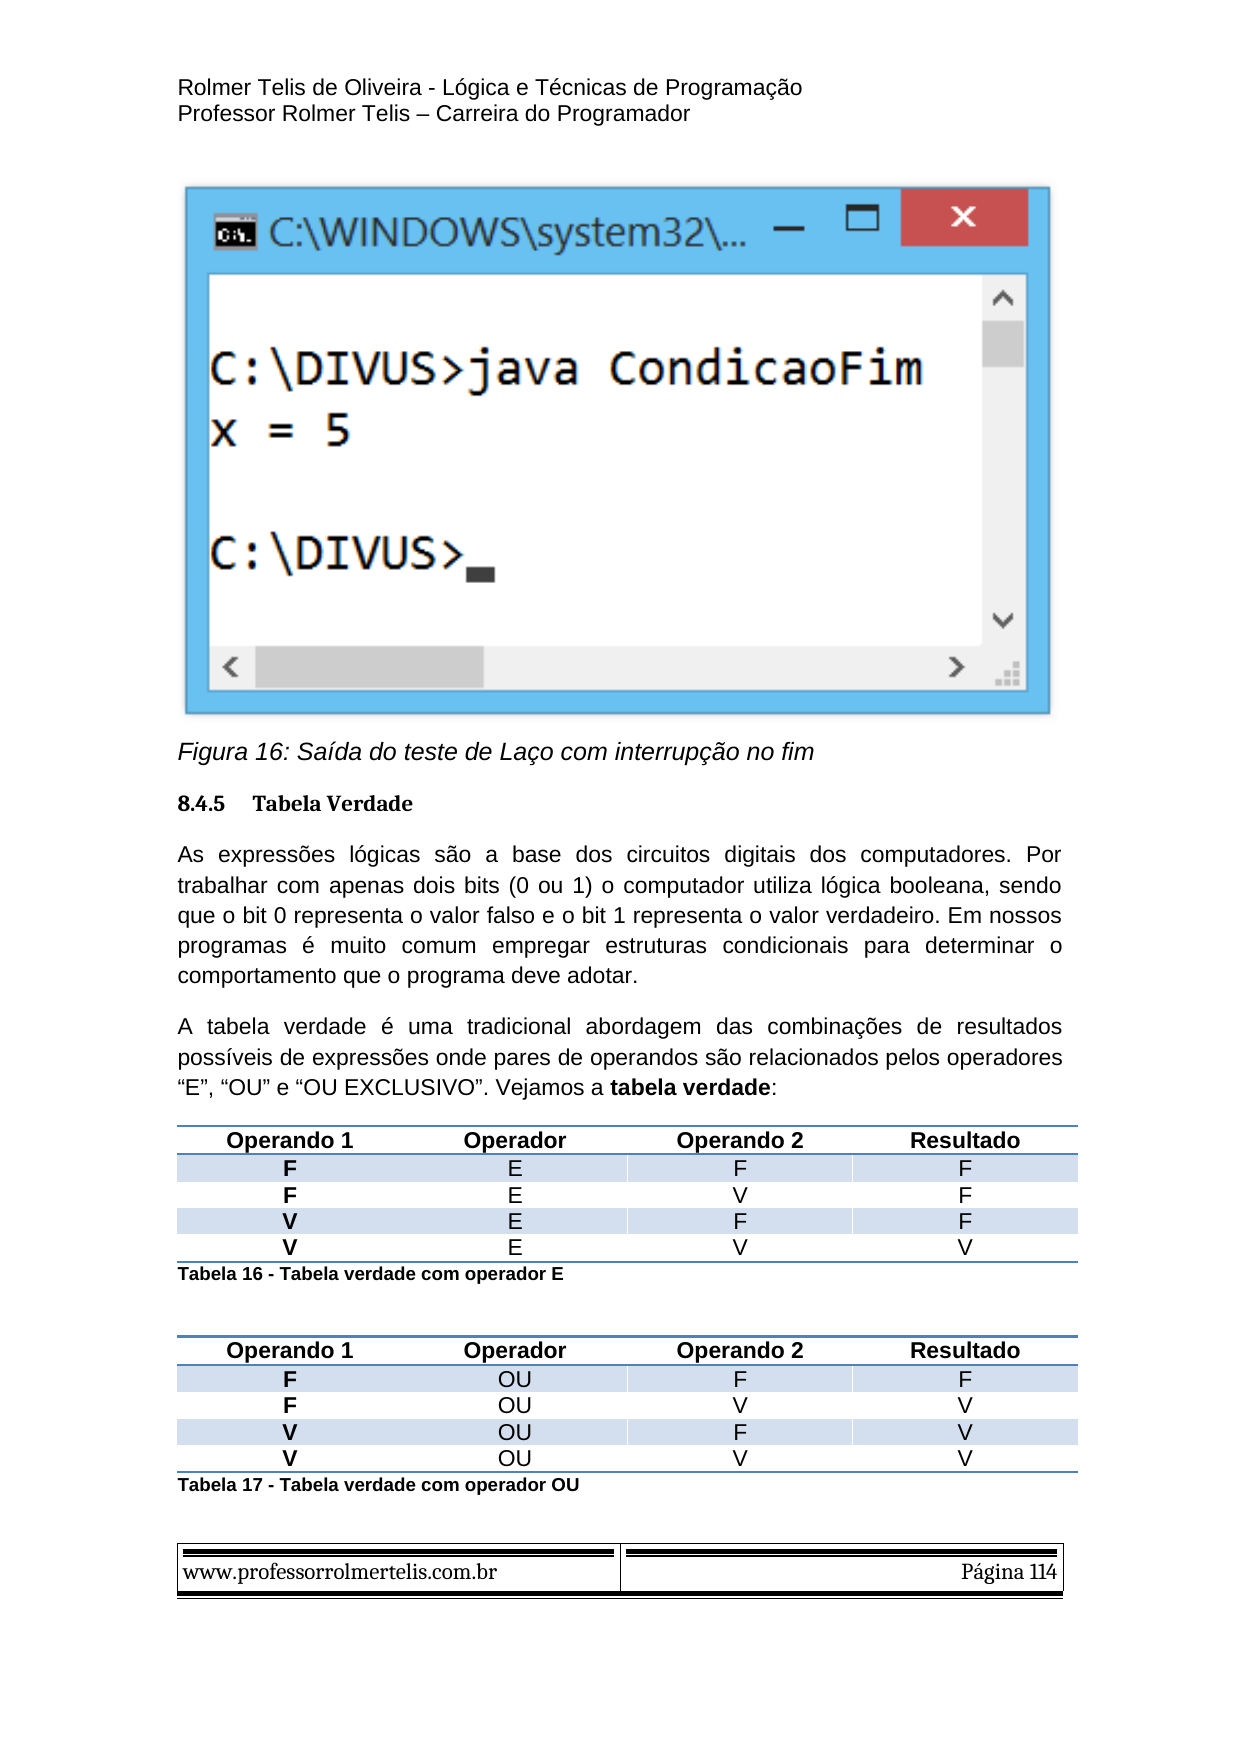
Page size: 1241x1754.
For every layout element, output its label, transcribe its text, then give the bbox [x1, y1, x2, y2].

table_cell F [177, 1392, 402, 1418]
table_cell V [628, 1445, 852, 1471]
table_cell F [177, 1366, 402, 1392]
table_cell F [628, 1155, 852, 1182]
table_cell F [853, 1155, 1078, 1182]
text A tabela verdade é uma tradicional abordagem das combinações de resultados possíveis de expressões onde pares de operandos são relacionados pelos operadores “E”, “OU” e “OU EXCLUSIVO”. Vejamos a tabela verdade: [177, 1013, 1063, 1100]
table_cell V [628, 1234, 852, 1261]
table_cell F [628, 1208, 852, 1234]
text Figura 16: Saída do teste de Laço com interrupção no fim [177, 728, 1063, 766]
table_cell V [853, 1419, 1078, 1445]
table_cell V [177, 1445, 402, 1471]
picture [177, 172, 1063, 728]
table_header Operador [402, 1338, 627, 1364]
table_cell F [177, 1155, 402, 1182]
table_cell V [177, 1419, 402, 1445]
table_cell OU [402, 1419, 627, 1445]
table_cell E [402, 1182, 627, 1208]
table_header Resultado [853, 1338, 1078, 1364]
text Tabela 16 - Tabela verdade com operador E [177, 1263, 1063, 1284]
table_header Operando 2 [628, 1338, 852, 1364]
table_cell V [177, 1234, 402, 1261]
table_header Operando 1 [177, 1127, 402, 1153]
table_cell OU [402, 1392, 627, 1418]
table_cell F [628, 1419, 852, 1445]
table_header Operando 1 [177, 1338, 402, 1364]
table_cell F [853, 1208, 1078, 1234]
table_header Resultado [853, 1127, 1078, 1153]
table_cell V [853, 1392, 1078, 1418]
table_cell OU [402, 1445, 627, 1471]
subtitle Tabela Verdade [177, 766, 1063, 817]
table_cell V [853, 1234, 1078, 1261]
table_header Operador [402, 1127, 627, 1153]
table_cell E [402, 1208, 627, 1234]
table_cell V [853, 1445, 1078, 1471]
table_cell V [628, 1392, 852, 1418]
table_header Operando 2 [628, 1127, 852, 1153]
table_cell F [853, 1182, 1078, 1208]
table_cell F [853, 1366, 1078, 1392]
table_cell V [177, 1208, 402, 1234]
table_cell E [402, 1155, 627, 1182]
text Tabela 17 - Tabela verdade com operador OU [177, 1473, 1063, 1495]
text As expressões lógicas são a base dos circuitos digitais dos computadores. Por trabalhar com apenas dois bits (0 ou 1) o computador utiliza lógica booleana, sendo que o bit 0 representa o valor falso e o bit 1 representa o valor verdadeiro. Em nossos programas é muito comum empregar estruturas condicionais para determinar o comportamento que o programa deve adotar. [177, 841, 1063, 988]
table_cell E [402, 1234, 627, 1261]
table_cell F [177, 1182, 402, 1208]
table_cell V [628, 1182, 852, 1208]
table_cell OU [402, 1366, 627, 1392]
table_cell F [628, 1366, 852, 1392]
